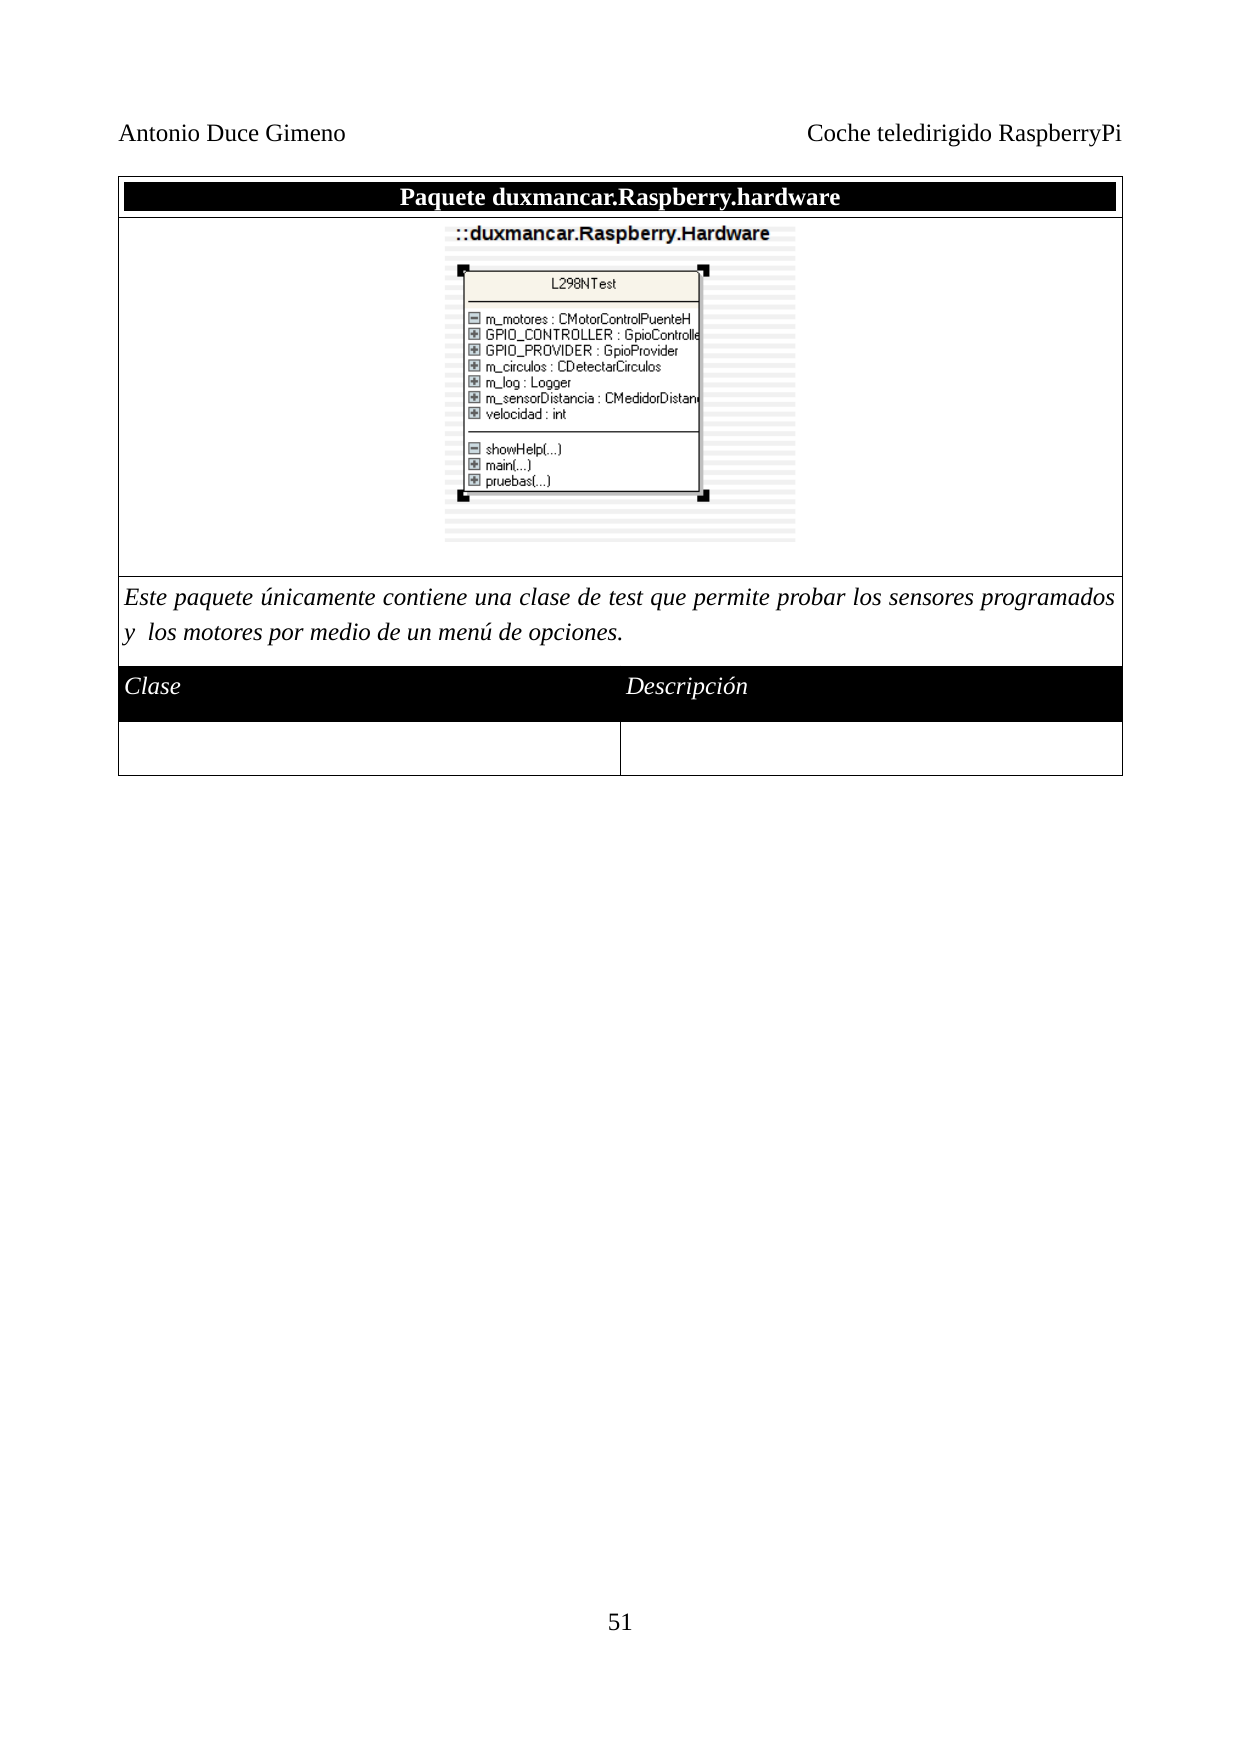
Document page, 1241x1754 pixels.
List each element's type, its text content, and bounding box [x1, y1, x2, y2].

picture [444, 222, 796, 542]
table_cell [119, 223, 1122, 576]
table_cell [119, 218, 1122, 222]
table_cell Descripción [621, 667, 1122, 721]
table_cell Este paquete únicamente contiene una clase de test que permite probar los sensores programados y los motores por medio de un menú de opciones. [119, 577, 1122, 666]
table_cell [119, 722, 620, 775]
table_cell Clase [119, 667, 620, 721]
table_cell [621, 722, 1122, 775]
table_header Paquete duxmancar.Raspberry.hardware [119, 177, 1122, 217]
